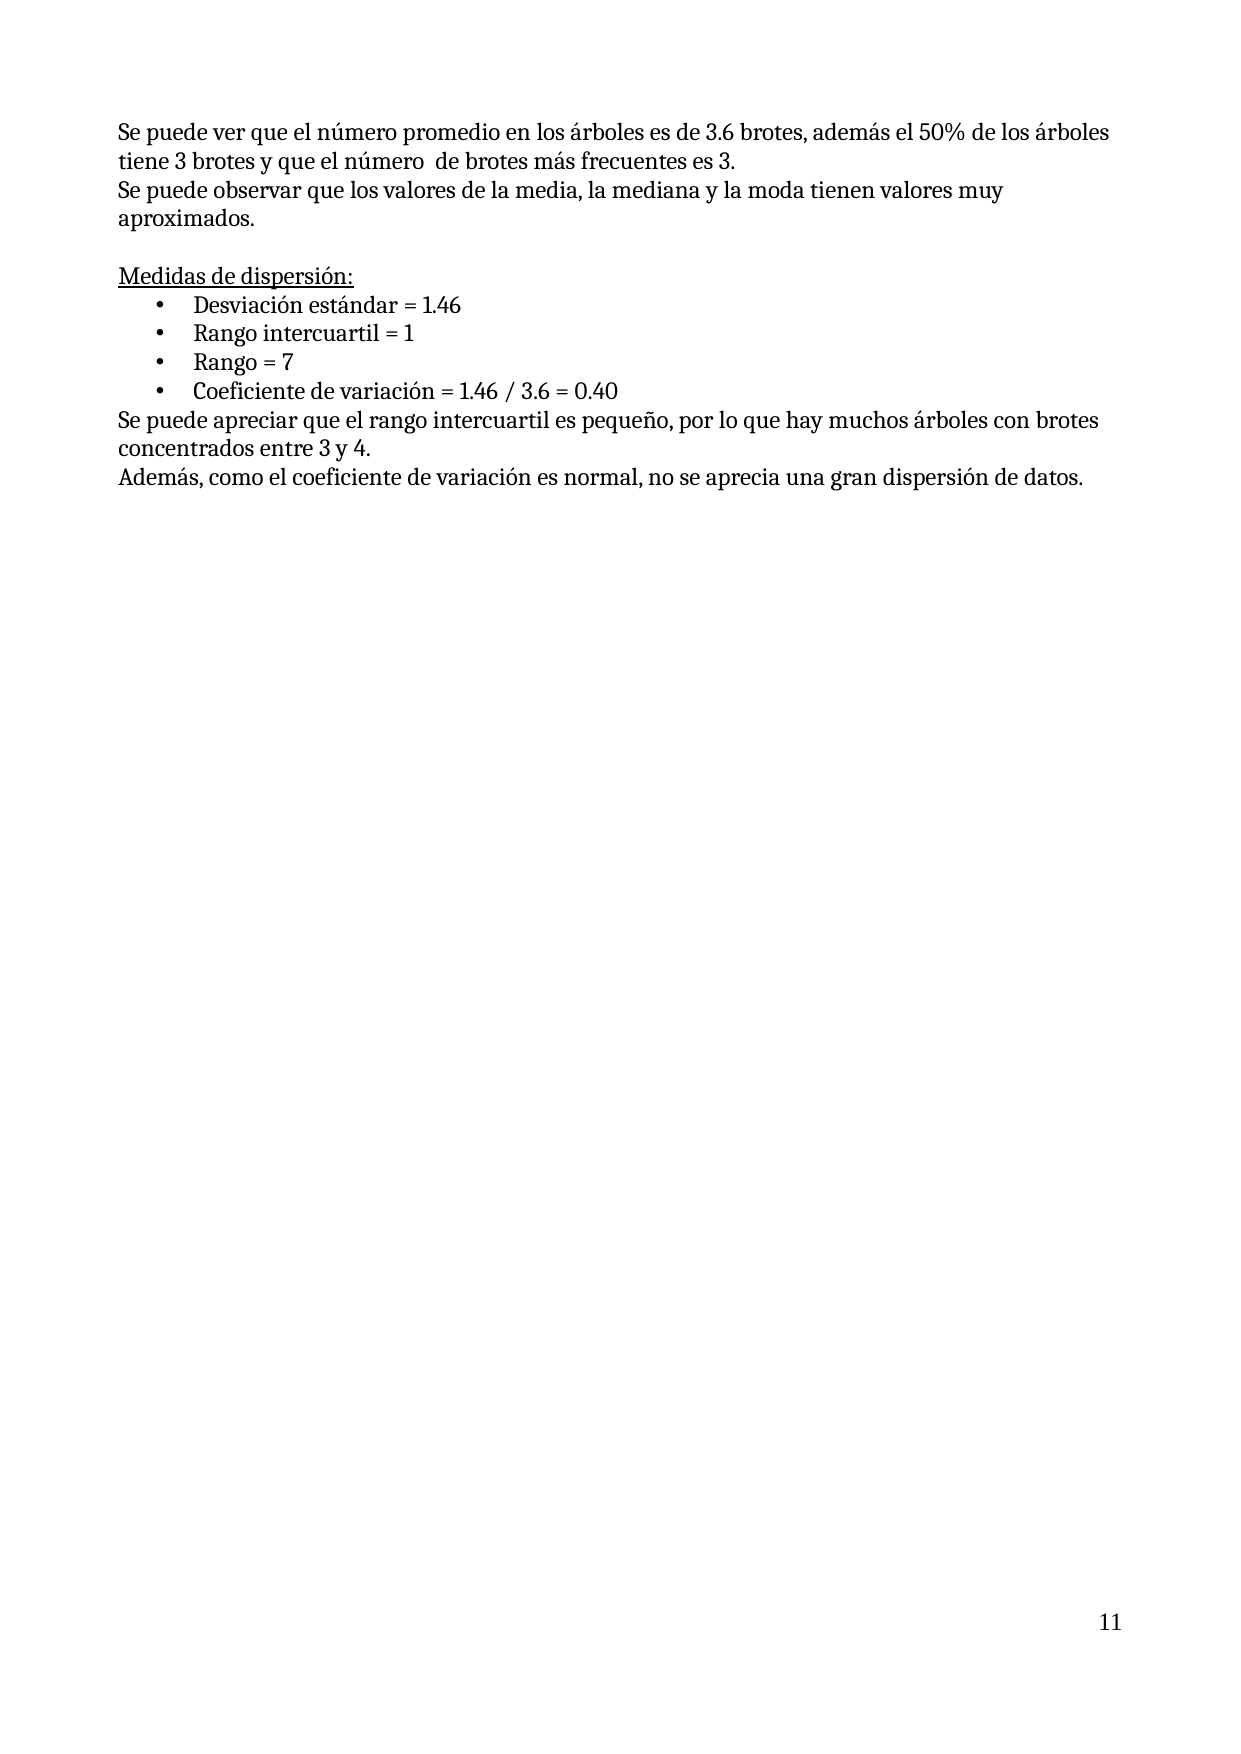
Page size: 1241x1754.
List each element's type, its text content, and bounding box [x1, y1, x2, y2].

list Rango intercuartil = 1 [156, 319, 1122, 348]
text Medidas de dispersión: [118, 262, 1122, 291]
text Además, como el coeficiente de variación es normal, no se aprecia una gran dispersión de datos. [118, 463, 1122, 492]
text Se puede ver que el número promedio en los árboles es de 3.6 brotes, además el 50% de los árboles tiene 3 brotes y que el número de brotes más frecuentes es 3. [118, 118, 1122, 176]
list Coeficiente de variación = 1.46 / 3.6 = 0.40 [156, 377, 1122, 406]
list Desviación estándar = 1.46 [156, 291, 1122, 319]
text Se puede apreciar que el rango intercuartil es pequeño, por lo que hay muchos árboles con brotes concentrados entre 3 y 4. [118, 406, 1122, 463]
list Rango = 7 [156, 348, 1122, 377]
text Se puede observar que los valores de la media, la mediana y la moda tienen valores muy aproximados. [118, 176, 1122, 233]
